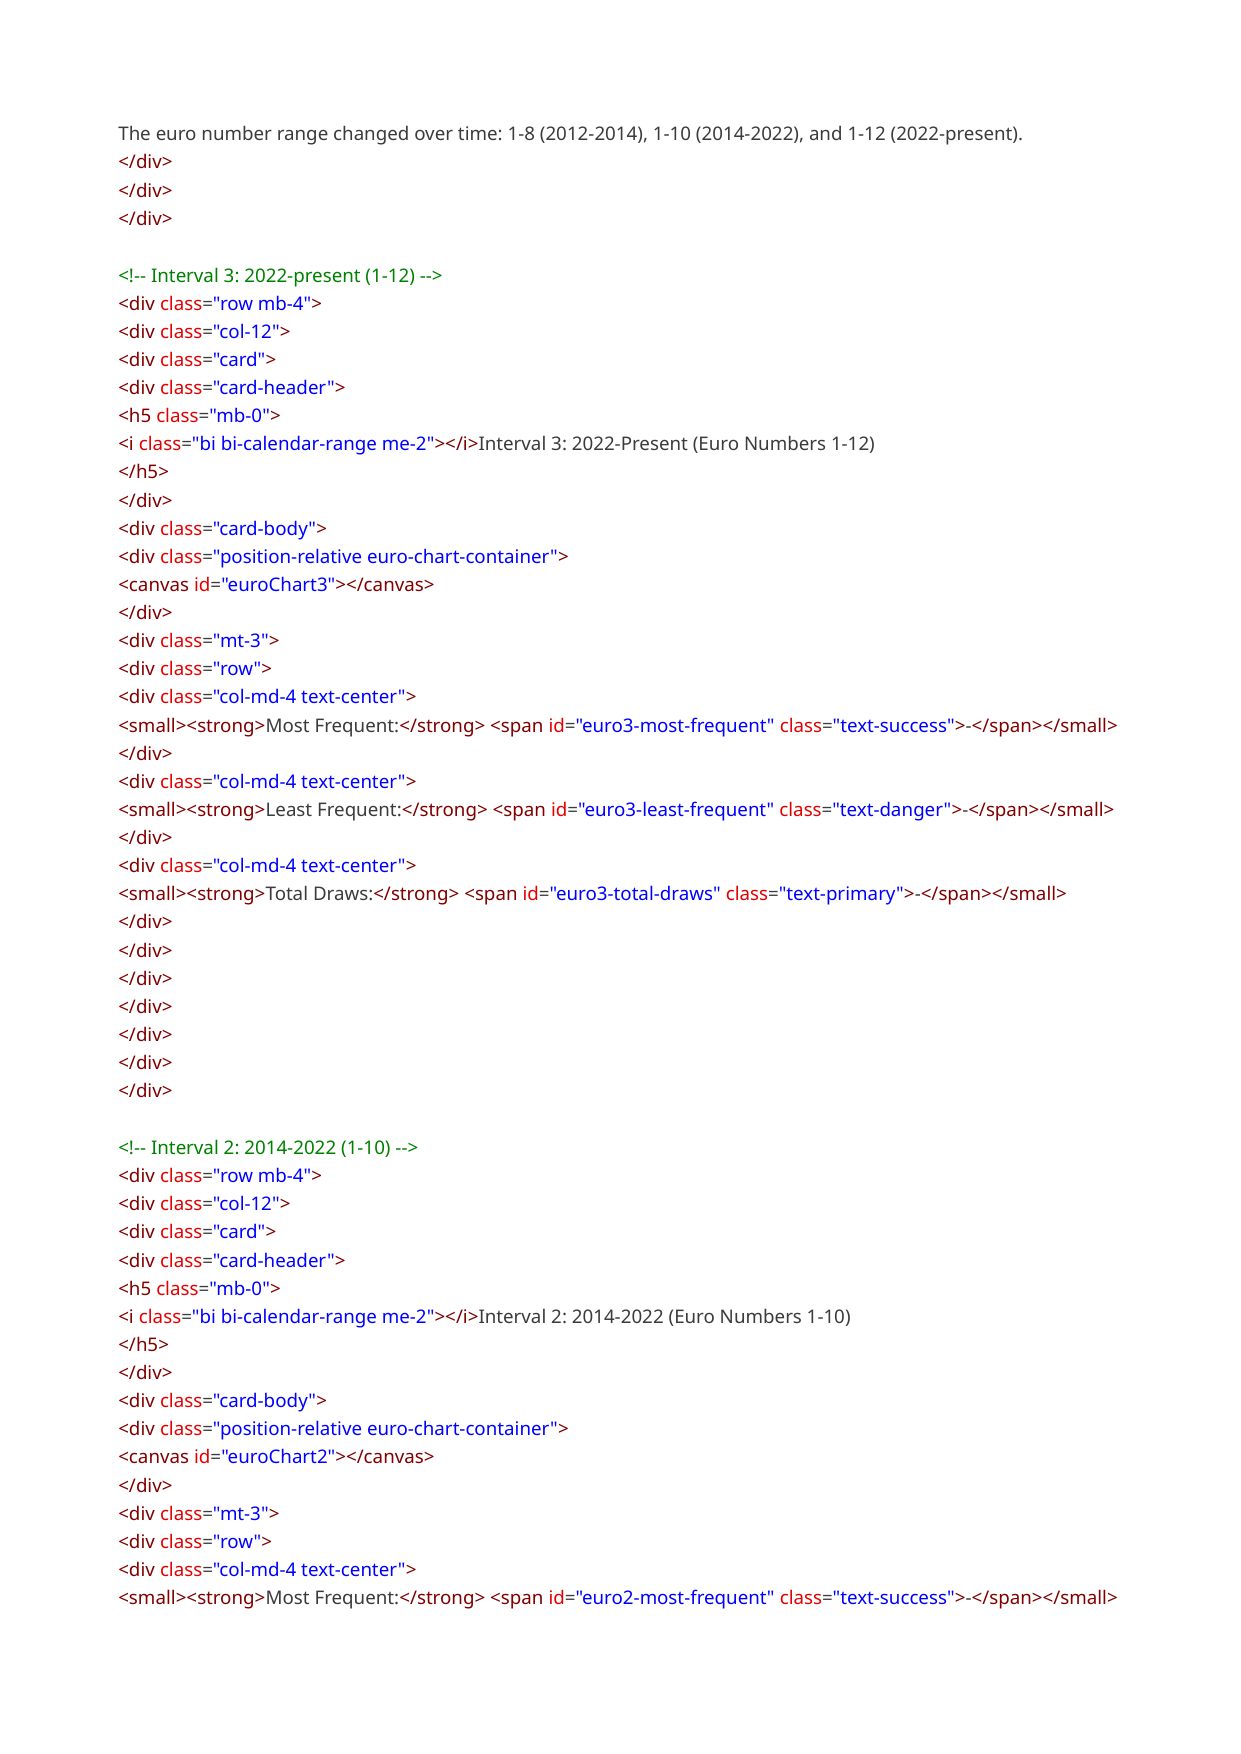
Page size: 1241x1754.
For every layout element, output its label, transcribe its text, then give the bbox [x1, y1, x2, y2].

text <div class="col-12"> [118, 1188, 1122, 1216]
text <small><strong>Most Frequent:</strong> <span id="euro2-most-frequent" class="text-success">-</span></small> [118, 1582, 1122, 1610]
text </h5> [118, 1329, 1122, 1357]
text <small><strong>Least Frequent:</strong> <span id="euro3-least-frequent" class="text-danger">-</span></small> [118, 794, 1122, 822]
text <canvas id="euroChart2"></canvas> [118, 1441, 1122, 1469]
text <small><strong>Total Draws:</strong> <span id="euro3-total-draws" class="text-primary">-</span></small> [118, 878, 1122, 906]
text <div class="row mb-4"> [118, 287, 1122, 316]
text <div class="row"> [118, 1526, 1122, 1554]
text <div class="card-header"> [118, 1244, 1122, 1272]
text <i class="bi bi-calendar-range me-2"></i>Interval 2: 2014-2022 (Euro Numbers 1-10) [118, 1301, 1122, 1329]
text The euro number range changed over time: 1-8 (2012-2014), 1-10 (2014-2022), and 1-12 (2022-present). [118, 118, 1122, 146]
text </div> [118, 737, 1122, 766]
text <div class="col-md-4 text-center"> [118, 681, 1122, 709]
text <div class="col-md-4 text-center"> [118, 766, 1122, 794]
text <div class="card-header"> [118, 372, 1122, 400]
text </div> [118, 484, 1122, 512]
text </div> [118, 1075, 1122, 1103]
text <i class="bi bi-calendar-range me-2"></i>Interval 3: 2022-Present (Euro Numbers 1-12) [118, 428, 1122, 456]
text </div> [118, 174, 1122, 202]
text <small><strong>Most Frequent:</strong> <span id="euro3-most-frequent" class="text-success">-</span></small> [118, 709, 1122, 737]
text </div> [118, 934, 1122, 962]
text <div class="card"> [118, 1216, 1122, 1244]
text </div> [118, 991, 1122, 1019]
text <div class="position-relative euro-chart-container"> [118, 1413, 1122, 1441]
text <!-- Interval 3: 2022-present (1-12) --> [118, 259, 1122, 287]
text <div class="col-12"> [118, 316, 1122, 344]
text <div class="mt-3"> [118, 1497, 1122, 1526]
text </div> [118, 906, 1122, 934]
text </div> [118, 146, 1122, 174]
text <div class="card-body"> [118, 1385, 1122, 1413]
text <div class="row"> [118, 653, 1122, 681]
text <div class="card-body"> [118, 512, 1122, 541]
text </div> [118, 822, 1122, 850]
text <div class="mt-3"> [118, 625, 1122, 653]
text <h5 class="mb-0"> [118, 1272, 1122, 1301]
text </div> [118, 597, 1122, 625]
text <div class="card"> [118, 344, 1122, 372]
text </div> [118, 1047, 1122, 1075]
text <!-- Interval 2: 2014-2022 (1-10) --> [118, 1132, 1122, 1160]
text </div> [118, 1357, 1122, 1385]
text <h5 class="mb-0"> [118, 400, 1122, 428]
text <div class="col-md-4 text-center"> [118, 1554, 1122, 1582]
text </div> [118, 1469, 1122, 1497]
text </div> [118, 962, 1122, 991]
text </h5> [118, 456, 1122, 484]
text <div class="row mb-4"> [118, 1160, 1122, 1188]
text <canvas id="euroChart3"></canvas> [118, 569, 1122, 597]
text </div> [118, 202, 1122, 231]
text </div> [118, 1019, 1122, 1047]
text <div class="position-relative euro-chart-container"> [118, 541, 1122, 569]
text <div class="col-md-4 text-center"> [118, 850, 1122, 878]
